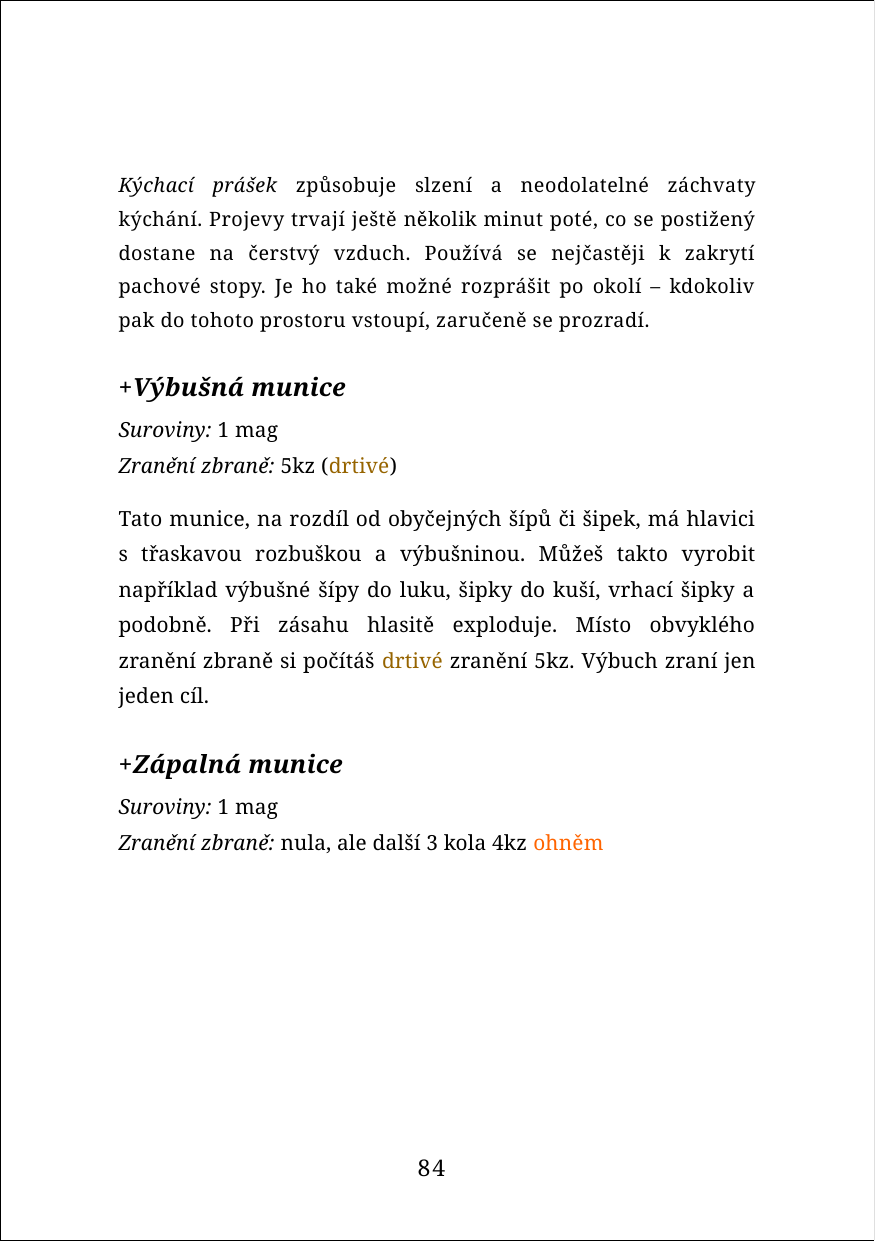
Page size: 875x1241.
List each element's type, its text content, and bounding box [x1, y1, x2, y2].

text Suroviny: 1 mag Zranění zbraně: nula, ale další 3 kola 4kz ohněm [118, 792, 756, 856]
subtitle +Zápalná munice [118, 747, 756, 781]
text Kýchací prášek způsobuje slzení a neodolatelné záchvaty kýchání. Projevy trvají ještě několik minut poté, co se postižený dostane na čerstvý vzduch. Používá se nejčastěji k zakrytí pachové stopy. Je ho také možné rozprášit po okolí – kdokoliv pak do tohoto prostoru vstoupí, zaručeně se prozradí. [118, 172, 756, 333]
text Suroviny: 1 mag Zranění zbraně: 5kz (drtivé) [118, 415, 756, 479]
text Tato munice, na rozdíl od obyčejných šípů či šipek, má hlavici s třaskavou rozbuškou a výbušninou. Můžeš takto vyrobit například výbušné šípy do luku, šipky do kuší, vrhací šipky a podobně. Při zásahu hlasitě exploduje. Místo obvyklého zranění zbraně si počítáš drtivé zranění 5kz. Výbuch zraní jen jeden cíl. [118, 504, 756, 710]
subtitle +Výbušná munice [118, 369, 756, 403]
